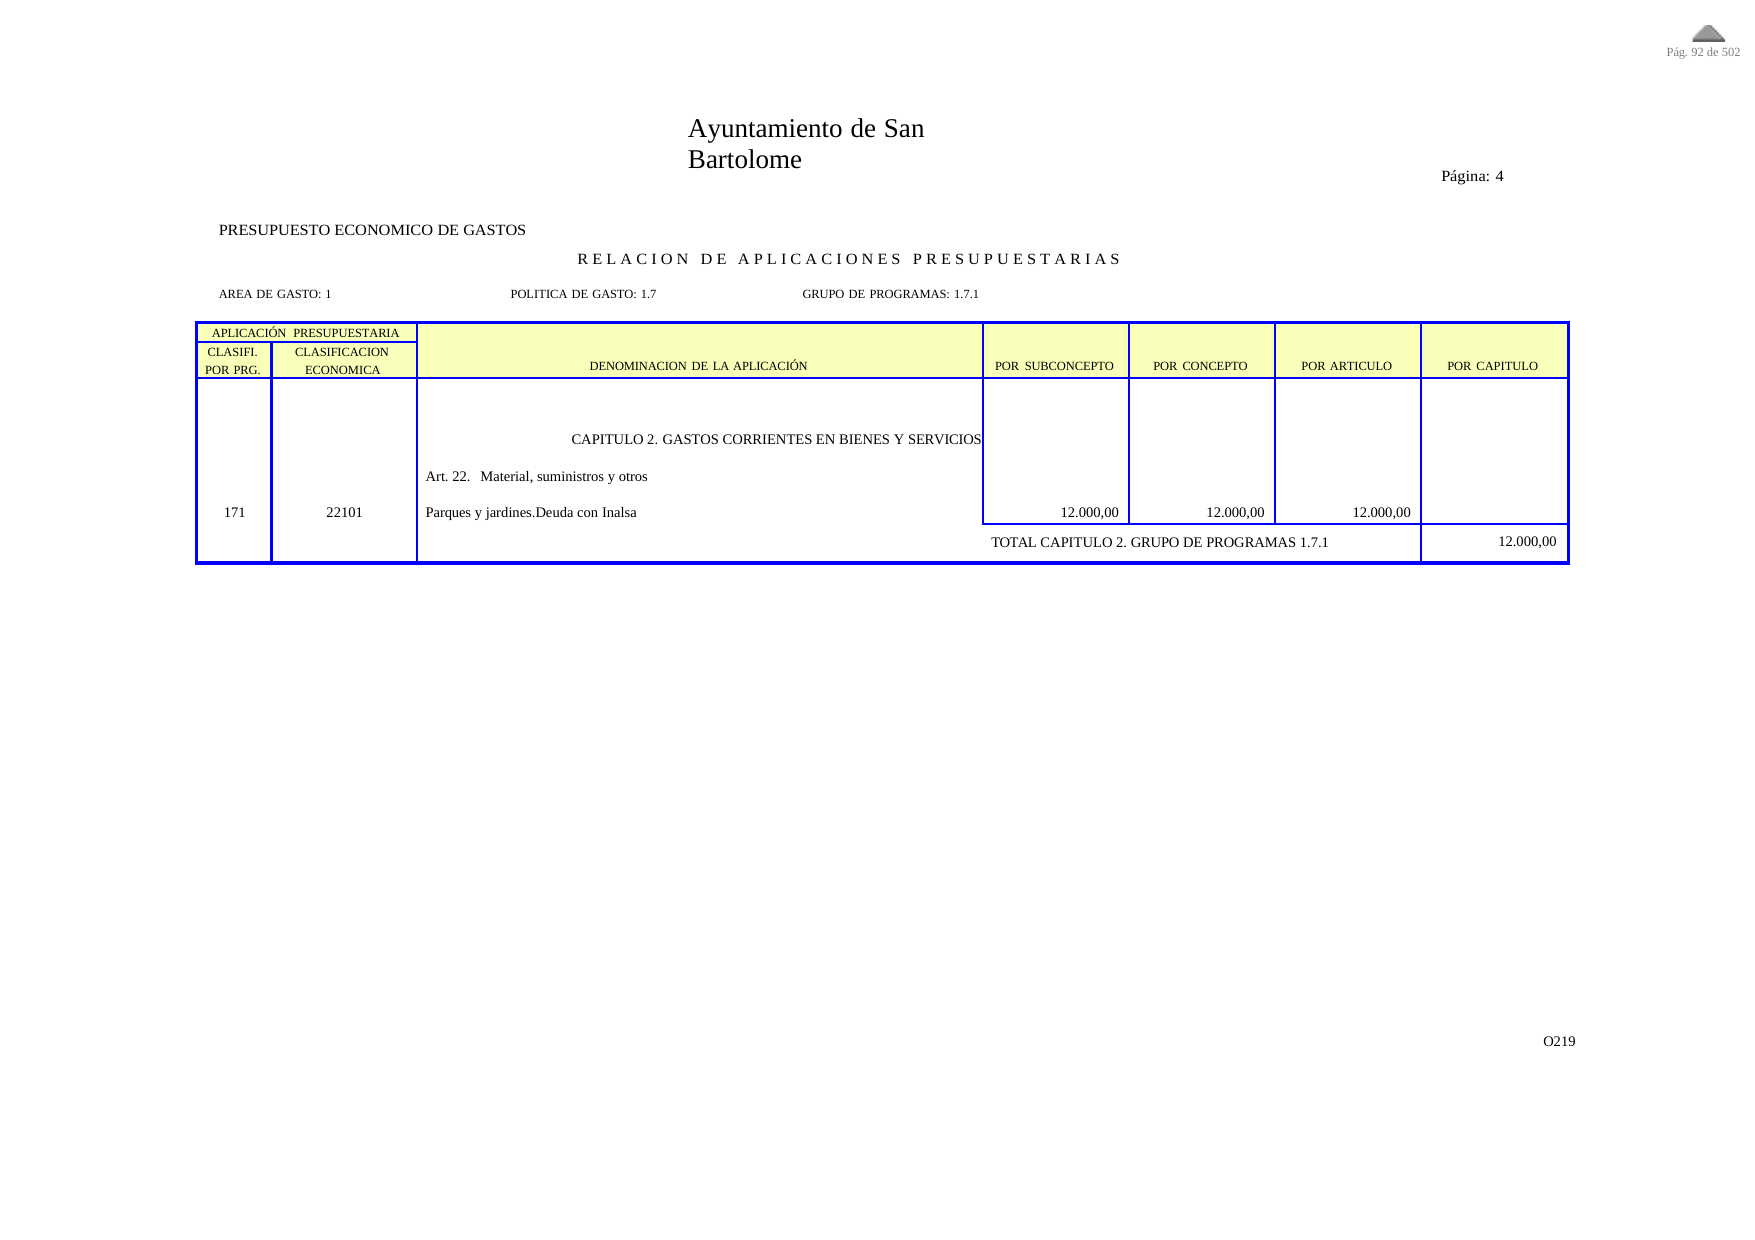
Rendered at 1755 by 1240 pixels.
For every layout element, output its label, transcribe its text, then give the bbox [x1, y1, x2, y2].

table_header POR ARTICULO [1276, 324, 1420, 377]
text PRESUPUESTO ECONOMICO DE GASTOS [218, 221, 528, 239]
table_header POR CONCEPTO [1130, 324, 1274, 377]
table_header POR CAPITULO [1422, 324, 1567, 377]
table_cell CAPITULO 2. GASTOS CORRIENTES EN BIENES Y SERVICIOS Art. 22. Material, suministros y otros Parques y jardines.Deuda con Inalsa [418, 379, 982, 523]
table_cell 22101 [273, 379, 416, 561]
subtitle Ayuntamiento de San Bartolome [688, 112, 1045, 174]
picture [1691, 25, 1726, 42]
text R E L A C I O N D E A P L I C A C I O N E S P R E S U P U E S T A R I A S [577, 250, 1752, 268]
text AREA DE GASTO: 1 POLITICA DE GASTO: 1.7 GRUPO DE PROGRAMAS: 1.7.1 [218, 286, 1752, 301]
table_cell [1422, 379, 1567, 523]
table_cell 12.000,00 [1276, 379, 1420, 523]
table_cell 12.000,00 [984, 379, 1128, 523]
table_cell TOTAL CAPITULO 2. GRUPO DE PROGRAMAS 1.7.1 [418, 523, 1420, 561]
text Página: 4 [1439, 166, 1506, 184]
table_cell CLASIFI. POR PRG. [198, 343, 270, 377]
table_cell 12.000,00 [1130, 379, 1274, 523]
table_header POR SUBCONCEPTO [984, 324, 1128, 377]
table_cell CLASIFICACION ECONOMICA [273, 343, 416, 377]
table_cell 12.000,00 [1422, 525, 1567, 561]
table_header DENOMINACION DE LA APLICACIÓN [418, 324, 982, 377]
table_cell 171 [198, 379, 270, 561]
table_header APLICACIÓN PRESUPUESTARIA [198, 324, 416, 341]
